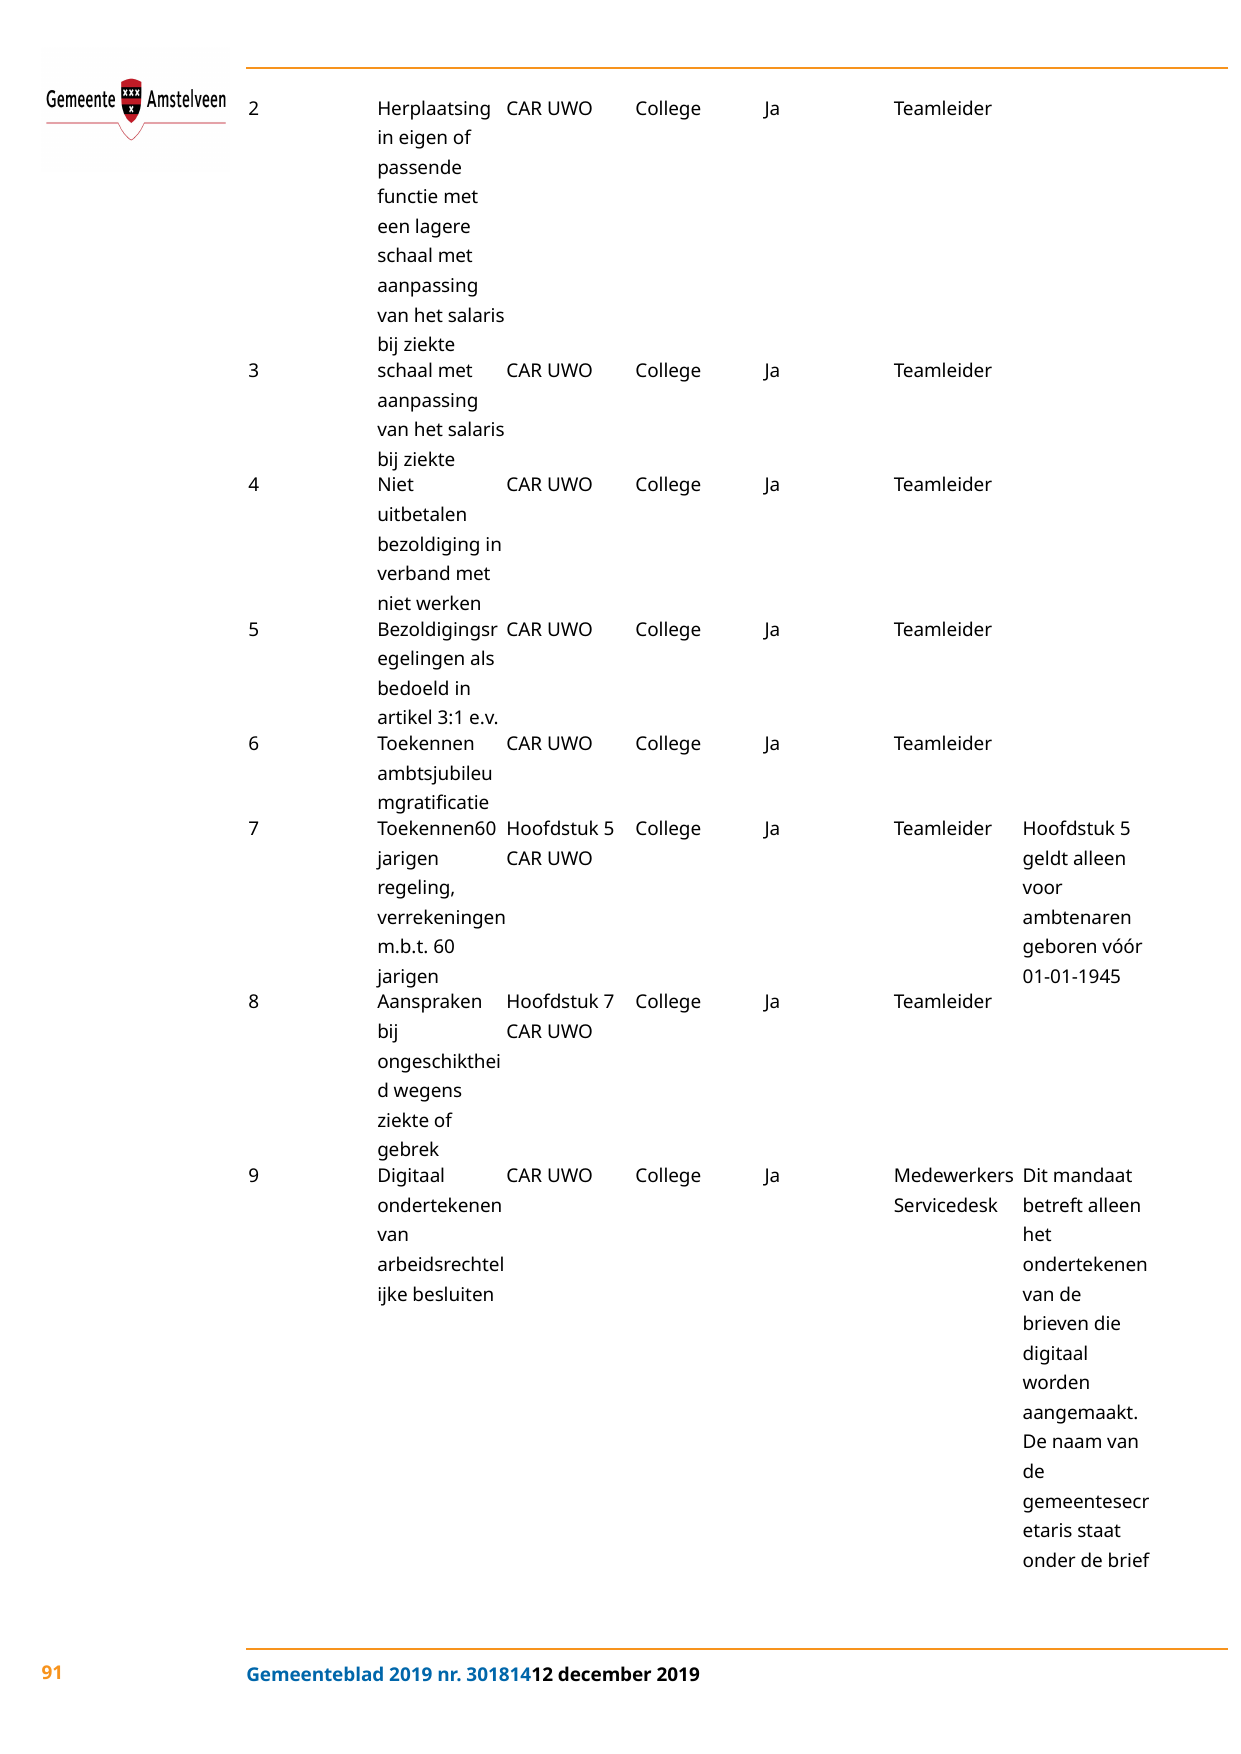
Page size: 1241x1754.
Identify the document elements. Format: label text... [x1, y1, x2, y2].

table_cell 3 [248, 357, 377, 472]
table_cell Toekennen ambtsjubileumgratificatie [377, 730, 506, 815]
table_cell College [635, 815, 764, 989]
table_cell [1023, 616, 1152, 730]
table_cell 4 [248, 472, 377, 616]
table_cell schaal met aanpassing van het salaris bij ziekte [377, 357, 506, 472]
table_cell College [635, 357, 764, 472]
table_cell Niet uitbetalen bezoldiging in verband met niet werken [377, 472, 506, 616]
table_cell Ja [764, 95, 893, 357]
table_cell [1023, 472, 1152, 616]
table_cell Hoofdstuk 7 CAR UWO [506, 989, 635, 1162]
table_cell Toekennen60 jarigen regeling, verrekeningen m.b.t. 60 jarigen [377, 815, 506, 989]
table_cell Teamleider [894, 357, 1022, 472]
table_cell Herplaatsing in eigen of passende functie met een lagere schaal met aanpassing van het salaris bij ziekte [377, 95, 506, 357]
table_cell CAR UWO [506, 730, 635, 815]
table_cell 2 [248, 95, 377, 357]
table_cell College [635, 472, 764, 616]
table_cell Ja [764, 815, 893, 989]
table_cell [1023, 95, 1152, 357]
table_cell College [635, 95, 764, 357]
table_cell College [635, 1163, 764, 1573]
table_cell Teamleider [894, 730, 1022, 815]
table_cell Teamleider [894, 989, 1022, 1162]
table_cell Hoofdstuk 5 CAR UWO [506, 815, 635, 989]
table_cell CAR UWO [506, 472, 635, 616]
table_cell College [635, 730, 764, 815]
table_cell Ja [764, 472, 893, 616]
table_cell Teamleider [894, 95, 1022, 357]
table_cell 9 [248, 1163, 377, 1573]
table_cell Ja [764, 357, 893, 472]
table_cell Ja [764, 616, 893, 730]
table_cell 6 [248, 730, 377, 815]
table_cell Ja [764, 1163, 893, 1573]
table_cell Hoofdstuk 5 geldt alleen voor ambtenaren geboren vóór 01-01-1945 [1023, 815, 1152, 989]
table_cell [1023, 989, 1152, 1162]
table_cell 8 [248, 989, 377, 1162]
table_cell CAR UWO [506, 1163, 635, 1573]
table_cell College [635, 616, 764, 730]
table_cell CAR UWO [506, 616, 635, 730]
picture [41, 47, 231, 172]
table_cell CAR UWO [506, 95, 635, 357]
table_cell Medewerkers Servicedesk [894, 1163, 1022, 1573]
table_cell Bezoldigingsregelingen als bedoeld in artikel 3:1 e.v. [377, 616, 506, 730]
table_cell 7 [248, 815, 377, 989]
table_cell [1023, 730, 1152, 815]
table_cell 5 [248, 616, 377, 730]
table_cell Dit mandaat betreft alleen het ondertekenen van de brieven die digitaal worden aangemaakt. De naam van de gemeentesecretaris staat onder de brief [1023, 1163, 1152, 1573]
table_cell College [635, 989, 764, 1162]
table_cell [1023, 357, 1152, 472]
table_cell Ja [764, 730, 893, 815]
table_cell Teamleider [894, 472, 1022, 616]
table_cell Teamleider [894, 616, 1022, 730]
table_cell Digitaal ondertekenen van arbeidsrechtelijke besluiten [377, 1163, 506, 1573]
table_cell Teamleider [894, 815, 1022, 989]
table_cell CAR UWO [506, 357, 635, 472]
table_cell Ja [764, 989, 893, 1162]
table_cell Aanspraken bij ongeschiktheid wegens ziekte of gebrek [377, 989, 506, 1162]
